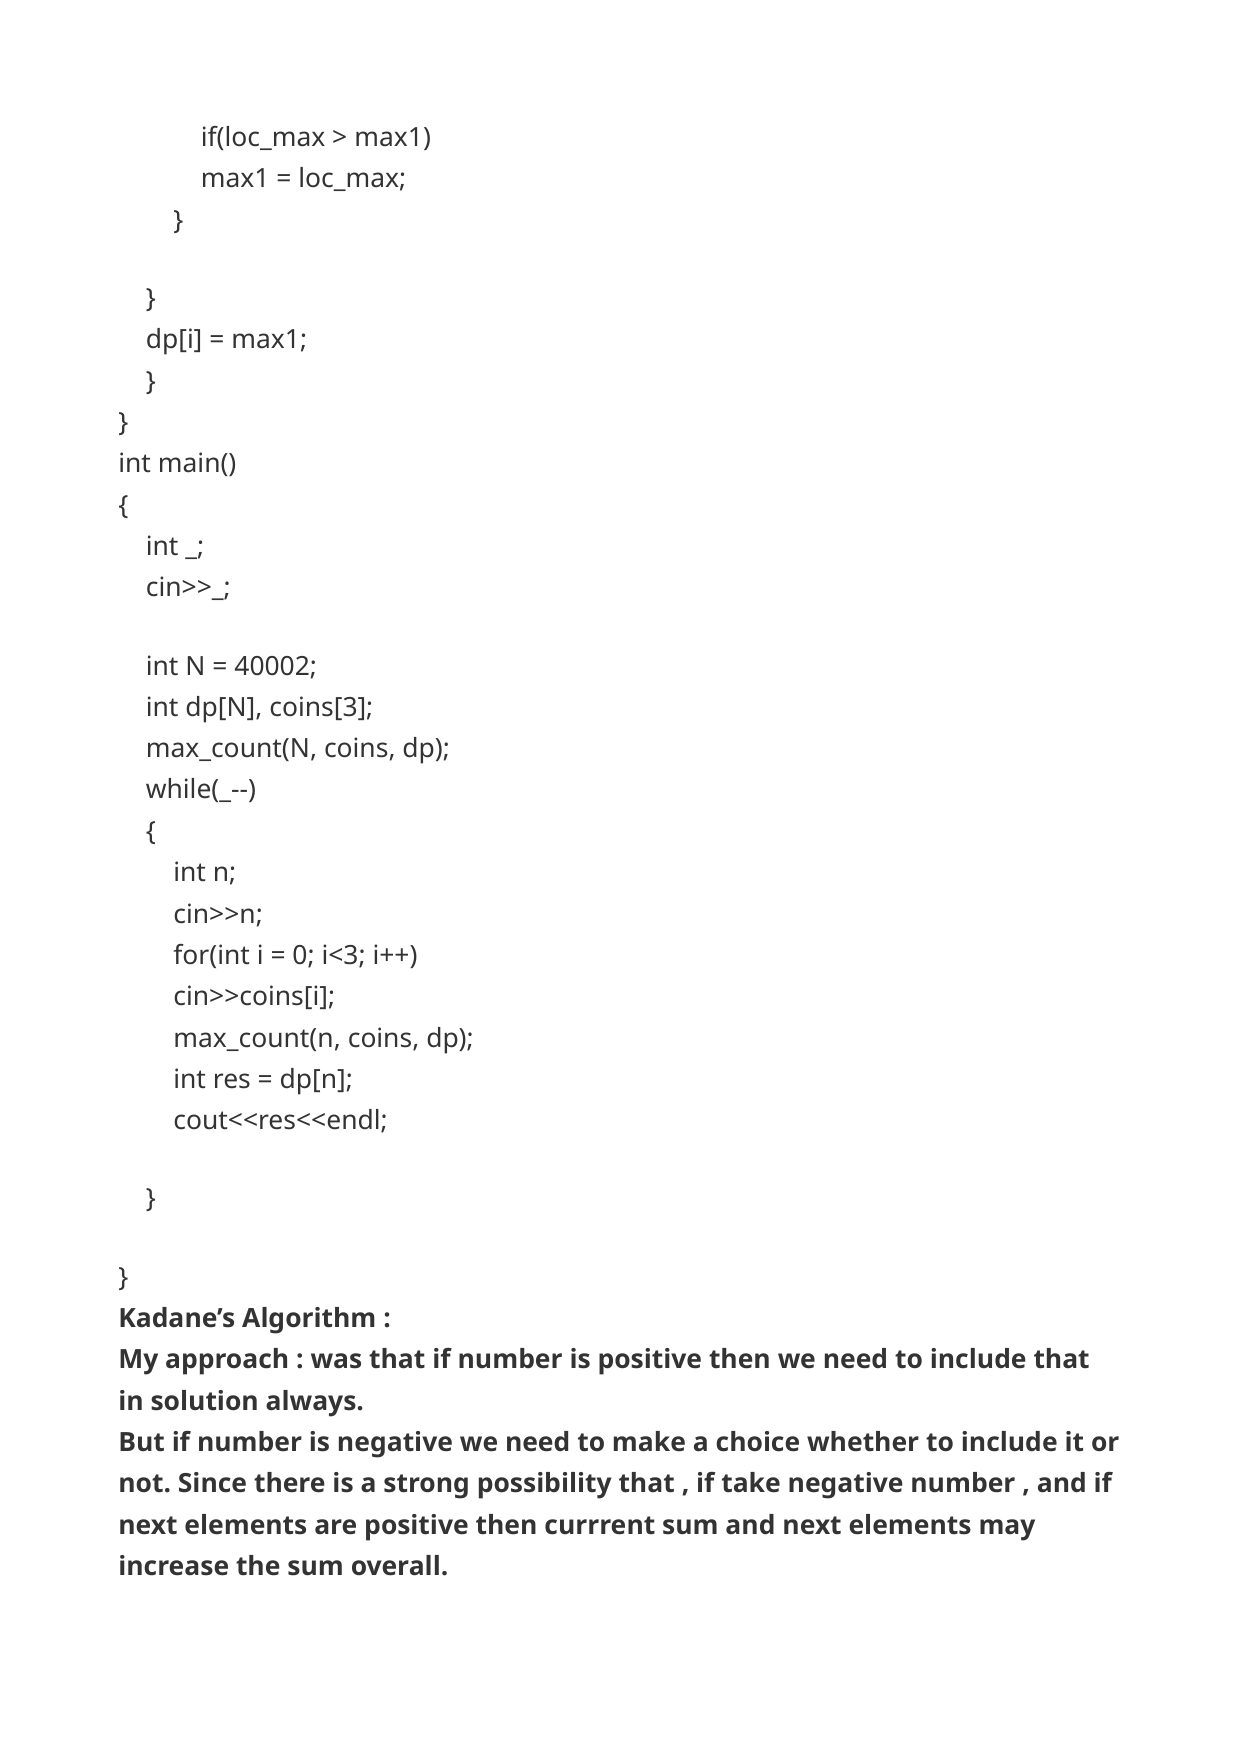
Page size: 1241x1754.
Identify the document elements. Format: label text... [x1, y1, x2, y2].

text if(loc_max > max1) [118, 118, 1122, 154]
text } [118, 403, 1122, 439]
text } [118, 362, 1122, 398]
text } [118, 1179, 1122, 1216]
text for(int i = 0; i<3; i++) [118, 936, 1122, 972]
text int _; [118, 527, 1122, 563]
text { [118, 812, 1122, 848]
text max_count(n, coins, dp); [118, 1019, 1122, 1055]
text Kadane’s Algorithm : [118, 1299, 1122, 1335]
text cin>>_; [118, 568, 1122, 604]
text int n; [118, 853, 1122, 889]
text } [118, 1258, 1122, 1294]
text { [118, 486, 1122, 522]
text } [118, 201, 1122, 237]
text int main() [118, 444, 1122, 480]
text max1 = loc_max; [118, 159, 1122, 196]
text cout<<res<<endl; [118, 1101, 1122, 1137]
text int N = 40002; [118, 647, 1122, 683]
text cin>>coins[i]; [118, 977, 1122, 1013]
text dp[i] = max1; [118, 320, 1122, 356]
text while(_--) [118, 771, 1122, 807]
text int res = dp[n]; [118, 1060, 1122, 1096]
text int dp[N], coins[3]; [118, 688, 1122, 724]
text cin>>n; [118, 895, 1122, 931]
text } [118, 279, 1122, 315]
text max_count(N, coins, dp); [118, 729, 1122, 765]
text But if number is negative we need to make a choice whether to include it or not. Since there is a strong possibility that , if take negative number , and if next elements are positive then currrent sum and next elements may increase the sum overall. [118, 1423, 1122, 1583]
text My approach : was that if number is positive then we need to include that in solution always. [118, 1340, 1122, 1418]
